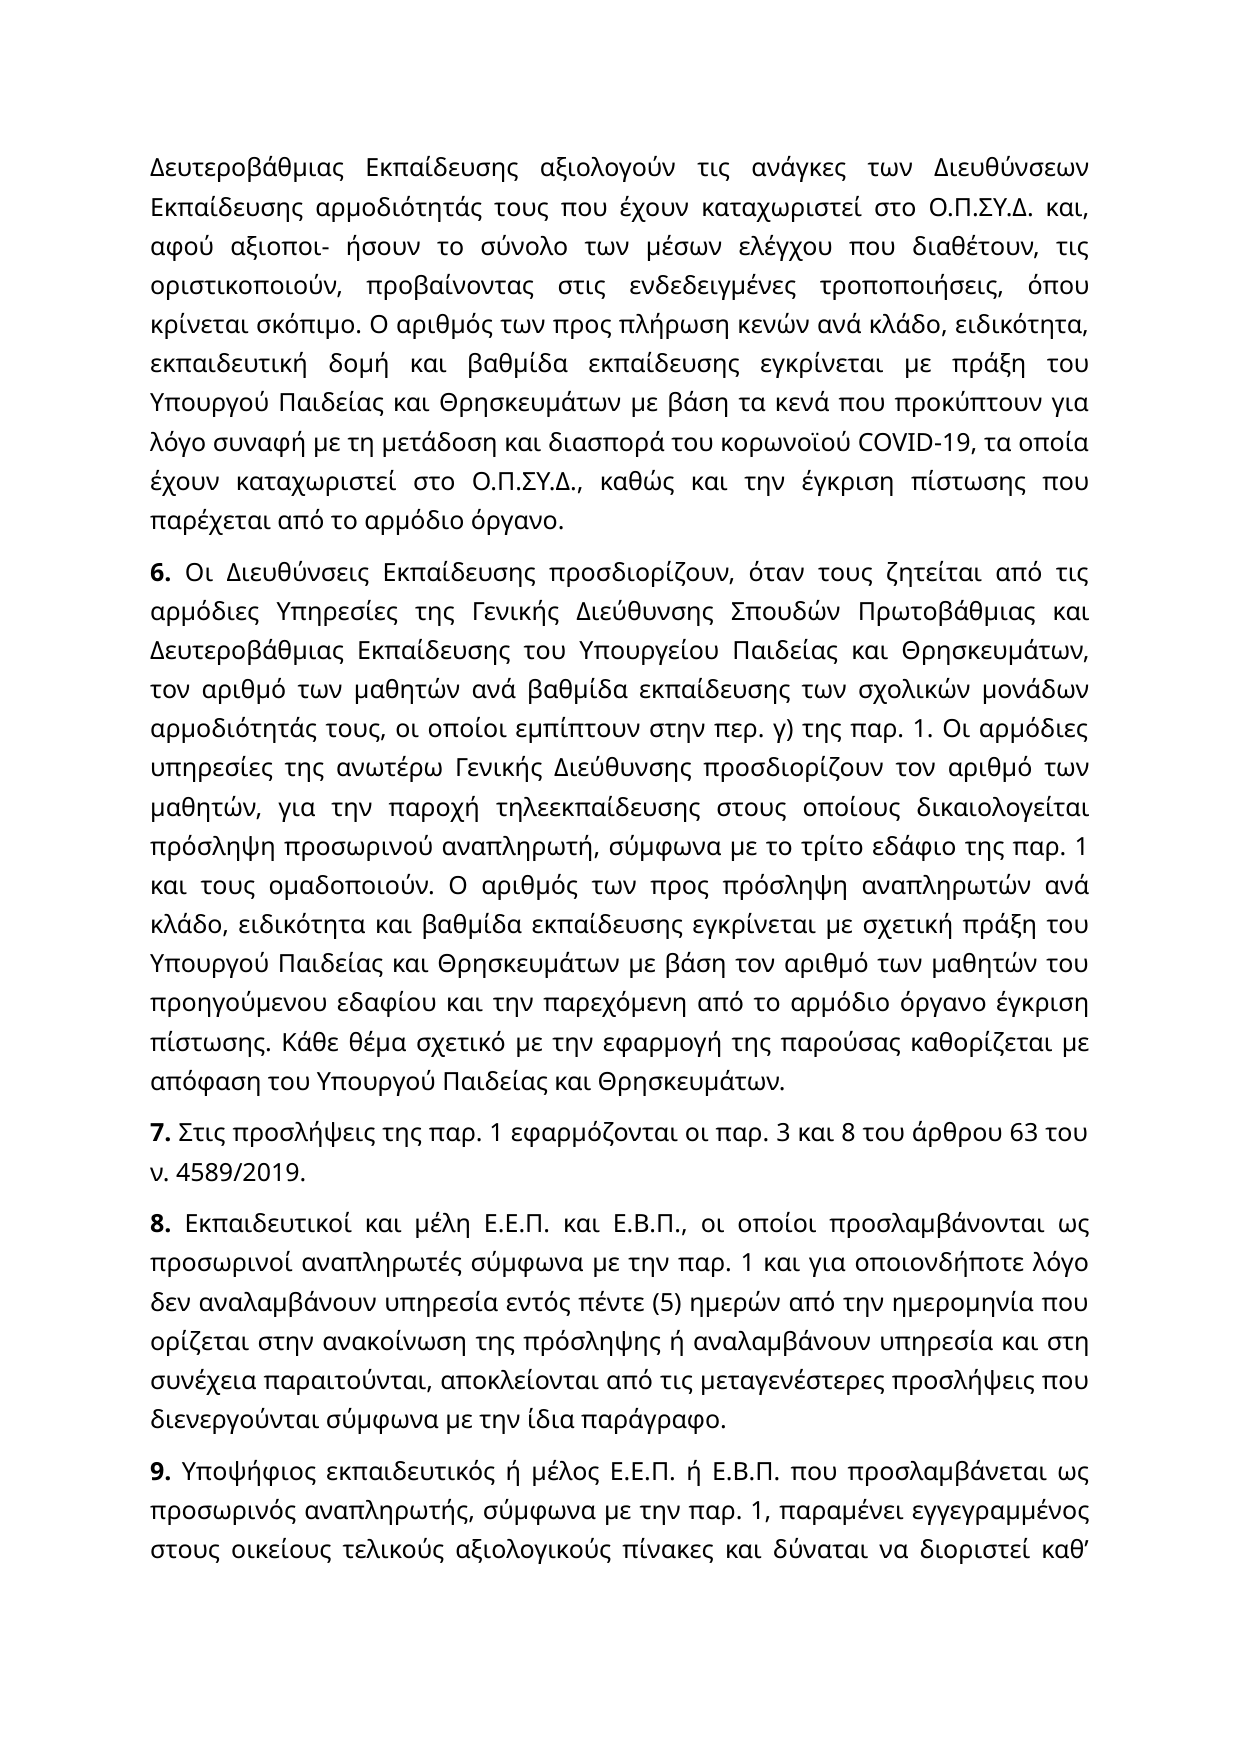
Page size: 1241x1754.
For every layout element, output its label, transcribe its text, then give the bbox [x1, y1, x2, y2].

text Δευτεροβάθμιας Εκπαίδευσης αξιολογούν τις ανάγκες των Διευθύνσεων Εκπαίδευσης αρμοδιότητάς τους που έχουν καταχωριστεί στο Ο.Π.ΣΥ.Δ. και, αφού αξιοποι- ήσουν το σύνολο των μέσων ελέγχου που διαθέτουν, τις οριστικοποιούν, προβαίνοντας στις ενδεδειγμένες τροποποιήσεις, όπου κρίνεται σκόπιμο. Ο αριθμός των προς πλήρωση κενών ανά κλάδο, ειδικότητα, εκπαιδευτική δομή και βαθμίδα εκπαίδευσης εγκρίνεται με πράξη του Υπουργού Παιδείας και Θρησκευμάτων με βάση τα κενά που προκύπτουν για λόγο συναφή με τη μετάδοση και διασπορά του κορωνοϊού COVID-19, τα οποία έχουν καταχωριστεί στο Ο.Π.ΣΥ.Δ., καθώς και την έγκριση πίστωσης που παρέχεται από το αρμόδιο όργανο. [150, 150, 1090, 537]
text 6. Οι Διευθύνσεις Εκπαίδευσης προσδιορίζουν, όταν τους ζητείται από τις αρμόδιες Υπηρεσίες της Γενικής Διεύθυνσης Σπουδών Πρωτοβάθμιας και Δευτεροβάθμιας Εκπαίδευσης του Υπουργείου Παιδείας και Θρησκευμάτων, τον αριθμό των μαθητών ανά βαθμίδα εκπαίδευσης των σχολικών μονάδων αρμοδιότητάς τους, οι οποίοι εμπίπτουν στην περ. γ) της παρ. 1. Οι αρμόδιες υπηρεσίες της ανωτέρω Γενικής Διεύθυνσης προσδιορίζουν τον αριθμό των μαθητών, για την παροχή τηλεεκπαίδευσης στους οποίους δικαιολογείται πρόσληψη προσωρινού αναπληρωτή, σύμφωνα με το τρίτο εδάφιο της παρ. 1 και τους ομαδοποιούν. Ο αριθμός των προς πρόσληψη αναπληρωτών ανά κλάδο, ειδικότητα και βαθμίδα εκπαίδευσης εγκρίνεται με σχετική πράξη του Υπουργού Παιδείας και Θρησκευμάτων με βάση τον αριθμό των μαθητών του προηγούμενου εδαφίου και την παρεχόμενη από το αρμόδιο όργανο έγκριση πίστωσης. Κάθε θέμα σχετικό με την εφαρμογή της παρούσας καθορίζεται με απόφαση του Υπουργού Παιδείας και Θρησκευμάτων. [150, 554, 1090, 1097]
text 7. Στις προσλήψεις της παρ. 1 εφαρμόζονται οι παρ. 3 και 8 του άρθρου 63 του ν. 4589/2019. [150, 1115, 1090, 1188]
text 9. Υποψήφιος εκπαιδευτικός ή μέλος Ε.Ε.Π. ή Ε.Β.Π. που προσλαμβάνεται ως προσωρινός αναπληρωτής, σύμφωνα με την παρ. 1, παραμένει εγγεγραμμένος στους οικείους τελικούς αξιολογικούς πίνακες και δύναται να διοριστεί καθ’ [150, 1453, 1090, 1566]
text 8. Εκπαιδευτικοί και μέλη Ε.Ε.Π. και Ε.Β.Π., οι οποίοι προσλαμβάνονται ως προσωρινοί αναπληρωτές σύμφωνα με την παρ. 1 και για οποιονδήποτε λόγο δεν αναλαμβάνουν υπηρεσία εντός πέντε (5) ημερών από την ημερομηνία που ορίζεται στην ανακοίνωση της πρόσληψης ή αναλαμβάνουν υπηρεσία και στη συνέχεια παραιτούνται, αποκλείονται από τις μεταγενέστερες προσλήψεις που διενεργούνται σύμφωνα με την ίδια παράγραφο. [150, 1206, 1090, 1436]
